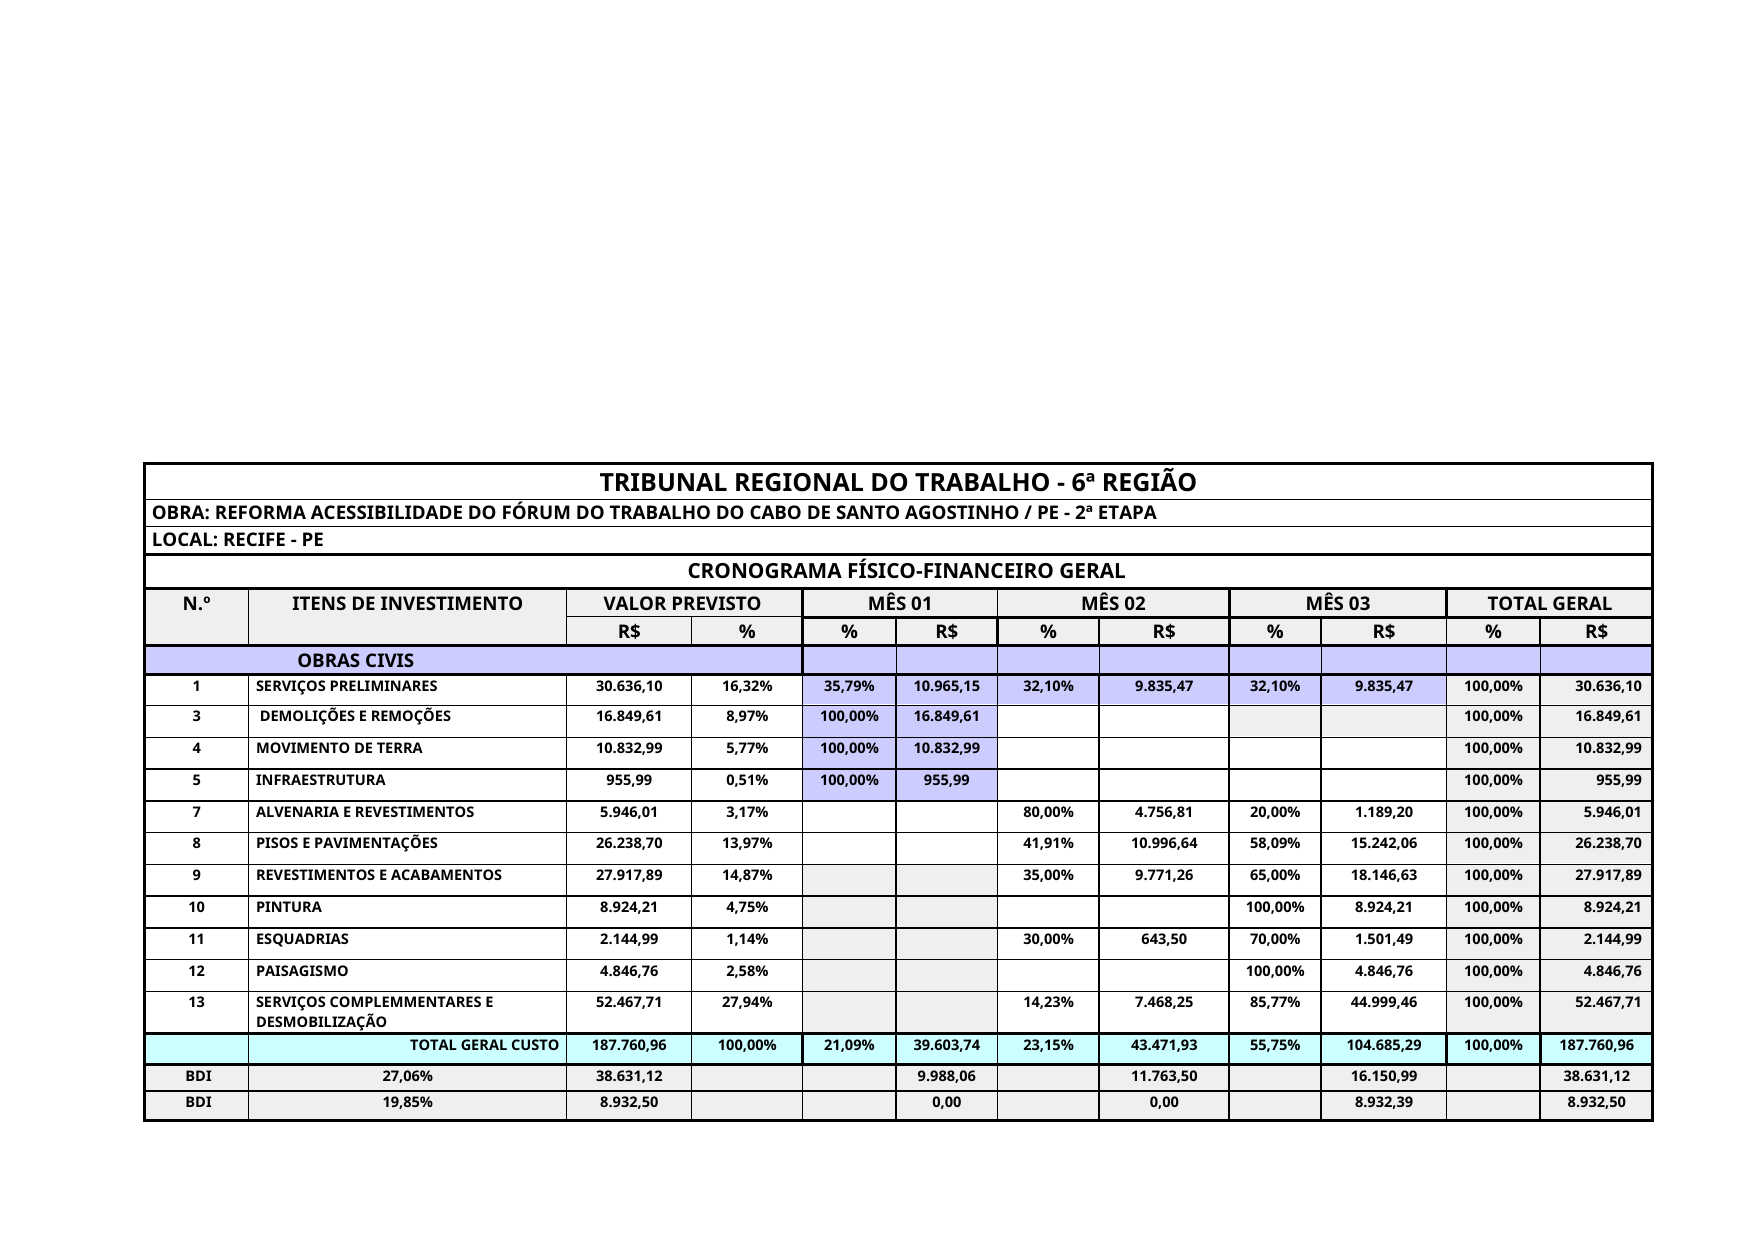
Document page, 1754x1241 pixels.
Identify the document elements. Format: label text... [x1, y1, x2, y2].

table_cell [1447, 1092, 1539, 1119]
table_cell 643,50 [1100, 929, 1228, 959]
table_cell LOCAL: RECIFE - PE [146, 527, 567, 553]
table_cell 9.771,26 [1100, 865, 1228, 895]
table_cell TOTAL GERAL CUSTO [249, 1035, 566, 1063]
table_cell 0,00 [1100, 1092, 1228, 1119]
table_cell 43.471,93 [1100, 1035, 1228, 1063]
table_cell [1540, 500, 1651, 526]
table_cell 7.468,25 [1100, 992, 1228, 1032]
table_cell PAISAGISMO [249, 960, 566, 991]
table_cell 5.946,01 [567, 802, 691, 832]
table_cell 35,00% [998, 865, 1098, 895]
table_cell % [804, 619, 895, 644]
table_cell [998, 738, 1098, 768]
table_cell R$ [1322, 619, 1446, 644]
table_cell 100,00% [1447, 676, 1539, 704]
table_cell 14,23% [998, 992, 1098, 1032]
table_cell 4.756,81 [1100, 802, 1228, 832]
table_cell 3,17% [692, 802, 802, 832]
table_cell MOVIMENTO DE TERRA [249, 738, 566, 768]
table_cell [1230, 647, 1321, 673]
table_cell 18.146,63 [1322, 865, 1446, 895]
table_cell R$ [567, 617, 691, 644]
table_cell [1099, 527, 1229, 553]
table_cell 16.849,61 [567, 706, 691, 736]
table_cell 52.467,71 [1541, 992, 1651, 1032]
table_cell [1100, 770, 1228, 800]
table_cell 27.917,89 [567, 865, 691, 895]
table_cell [692, 1092, 802, 1119]
table_cell [146, 616, 248, 644]
table_cell 16,32% [692, 676, 802, 704]
table_cell 4,75% [692, 897, 802, 927]
table_cell 3 [146, 706, 248, 736]
table_cell VALOR PREVISTO [567, 590, 801, 616]
table_cell 8.924,21 [567, 897, 691, 927]
table_cell 32,10% [998, 676, 1098, 704]
table_cell 11 [146, 929, 248, 959]
table_cell % [1447, 619, 1539, 644]
table_cell [803, 527, 896, 553]
table_cell 100,00% [1447, 897, 1539, 927]
table_cell 44.999,46 [1322, 992, 1446, 1032]
table_cell TOTAL GERAL [1448, 590, 1651, 616]
table_cell [1322, 738, 1446, 768]
table_cell MÊS 03 [1231, 590, 1445, 616]
table_cell 1,14% [692, 929, 802, 959]
table_cell [998, 897, 1098, 927]
table_cell 10.965,15 [897, 676, 997, 704]
table_cell [692, 647, 801, 673]
table_header TRIBUNAL REGIONAL DO TRABALHO - 6ª REGIÃO [146, 465, 1651, 499]
table_cell 0,00 [897, 1092, 997, 1119]
table_cell 38.631,12 [567, 1066, 691, 1090]
table_cell 10.832,99 [897, 738, 997, 768]
table_cell 2,58% [692, 960, 802, 991]
table_cell 9 [146, 865, 248, 895]
table_cell 58,09% [1230, 833, 1320, 863]
table_cell R$ [1100, 619, 1228, 644]
table_cell 187.760,96 [567, 1035, 691, 1063]
table_cell [803, 833, 895, 863]
table_cell PINTURA [249, 897, 566, 927]
table_cell [1322, 706, 1446, 736]
table_cell [1446, 527, 1540, 553]
table_cell 955,99 [1541, 770, 1651, 800]
table_cell [1100, 706, 1228, 736]
table_cell 27,06% [249, 1066, 566, 1090]
table_cell [1230, 1092, 1320, 1119]
table_cell 5.946,01 [1541, 802, 1651, 832]
table_cell [897, 960, 997, 991]
table_cell [998, 1092, 1098, 1119]
table_cell N.º [146, 590, 248, 616]
table_cell 19,85% [249, 1092, 566, 1119]
table_cell 9.835,47 [1100, 676, 1228, 704]
table_cell 100,00% [692, 1035, 801, 1063]
table_cell 955,99 [897, 770, 997, 800]
table_cell [1541, 647, 1651, 673]
table_cell BDI [146, 1066, 248, 1090]
table_cell 27,94% [692, 992, 802, 1032]
table_cell [803, 960, 895, 991]
table_cell OBRA: REFORMA ACESSIBILIDADE DO FÓRUM DO TRABALHO DO CABO DE SANTO AGOSTINHO / PE - 2ª ETAPA [146, 500, 1540, 526]
table_cell INFRAESTRUTURA [249, 770, 566, 800]
table_cell 100,00% [1230, 960, 1320, 991]
table_cell 955,99 [567, 770, 691, 800]
table_cell 80,00% [998, 802, 1098, 832]
table_cell [1100, 738, 1228, 768]
table_cell 8 [146, 833, 248, 863]
table_cell [804, 647, 896, 673]
table_cell 9.988,06 [897, 1066, 997, 1090]
table_cell [1322, 770, 1446, 800]
table_cell ITENS DE INVESTIMENTO [249, 590, 566, 616]
table_cell [567, 647, 692, 673]
table_cell 16.849,61 [897, 706, 997, 736]
table_cell [897, 992, 997, 1032]
table_cell 16.150,99 [1322, 1066, 1446, 1090]
table_cell 9.835,47 [1322, 676, 1446, 704]
table_cell 38.631,12 [1541, 1066, 1651, 1090]
table_cell [998, 770, 1098, 800]
table_cell BDI [146, 1092, 248, 1119]
table_cell 100,00% [1447, 833, 1539, 863]
table_cell 23,15% [998, 1035, 1098, 1063]
table_cell [897, 897, 997, 927]
table_cell [803, 1092, 895, 1119]
table_cell 8.932,39 [1322, 1092, 1446, 1119]
table_cell REVESTIMENTOS E ACABAMENTOS [249, 865, 566, 895]
table_cell 100,00% [803, 706, 895, 736]
table_cell 16.849,61 [1541, 706, 1651, 736]
table_cell 8.924,21 [1322, 897, 1446, 927]
table_cell MÊS 01 [804, 590, 997, 616]
table_cell [896, 527, 997, 553]
table_cell 100,00% [1448, 1035, 1539, 1063]
table_cell 5,77% [692, 738, 802, 768]
table_cell [1230, 1066, 1320, 1090]
table_cell 100,00% [1447, 802, 1539, 832]
table_cell 30.636,10 [1541, 676, 1651, 704]
table_cell 1.501,49 [1322, 929, 1446, 959]
table_cell 26.238,70 [1541, 833, 1651, 863]
table_cell 26.238,70 [567, 833, 691, 863]
table_cell 55,75% [1230, 1035, 1320, 1063]
table_cell 13,97% [692, 833, 802, 863]
table_cell 1.189,20 [1322, 802, 1446, 832]
table_cell [998, 706, 1098, 736]
table_cell [1321, 527, 1446, 553]
table_cell 100,00% [1447, 929, 1539, 959]
table_cell [998, 960, 1098, 991]
table_cell [146, 1035, 248, 1063]
table_cell MÊS 02 [998, 590, 1228, 616]
table_cell R$ [897, 619, 996, 644]
table_cell 27.917,89 [1541, 865, 1651, 895]
table_cell [897, 647, 997, 673]
table_cell 11.763,50 [1100, 1066, 1228, 1090]
table_cell 5 [146, 770, 248, 800]
table_cell 4.846,76 [1322, 960, 1446, 991]
table_cell 7 [146, 802, 248, 832]
table_cell 21,09% [804, 1035, 895, 1063]
table_cell [998, 647, 1099, 673]
table_cell 100,00% [1447, 738, 1539, 768]
table_cell [1447, 1066, 1539, 1090]
table_cell [803, 865, 895, 895]
table_cell 0,51% [692, 770, 802, 800]
table_cell 10.832,99 [1541, 738, 1651, 768]
table_cell CRONOGRAMA FÍSICO-FINANCEIRO GERAL [146, 556, 1651, 587]
table_cell [803, 802, 895, 832]
table_cell % [692, 617, 801, 644]
table_cell 100,00% [803, 770, 895, 800]
table_cell [1100, 897, 1228, 927]
table_cell 65,00% [1230, 865, 1320, 895]
table_cell % [1231, 619, 1320, 644]
table_cell 35,79% [803, 676, 895, 704]
table_cell 8.932,50 [567, 1092, 691, 1119]
table_cell 13 [146, 992, 248, 1032]
table_cell 4.846,76 [567, 960, 691, 991]
table_cell 14,87% [692, 865, 802, 895]
table_cell [897, 833, 997, 863]
table_cell 41,91% [998, 833, 1098, 863]
table_cell [1230, 738, 1320, 768]
table_cell R$ [1541, 619, 1651, 644]
table_cell % [999, 619, 1098, 644]
table_cell [897, 929, 997, 959]
table_cell 8.924,21 [1541, 897, 1651, 927]
table_cell 70,00% [1230, 929, 1320, 959]
table_cell 100,00% [1230, 897, 1320, 927]
table_cell ESQUADRIAS [249, 929, 566, 959]
table_cell PISOS E PAVIMENTAÇÕES [249, 833, 566, 863]
table_cell 100,00% [803, 738, 895, 768]
table_cell 1 [146, 676, 248, 704]
table_cell 12 [146, 960, 248, 991]
table_cell 32,10% [1230, 676, 1320, 704]
table_cell 85,77% [1230, 992, 1320, 1032]
table_cell 4 [146, 738, 248, 768]
table_cell [897, 802, 997, 832]
table_cell [803, 897, 895, 927]
table_cell [249, 616, 566, 644]
table_cell 30,00% [998, 929, 1098, 959]
table_cell 100,00% [1447, 865, 1539, 895]
table_cell SERVIÇOS PRELIMINARES [249, 676, 566, 704]
table_cell 100,00% [1447, 992, 1539, 1032]
table_cell 52.467,71 [567, 992, 691, 1032]
table_cell OBRAS CIVIS [146, 647, 567, 673]
table_cell 8.932,50 [1541, 1092, 1651, 1119]
table_cell [803, 1066, 895, 1090]
table_cell [803, 929, 895, 959]
table_cell 10 [146, 897, 248, 927]
table_cell ALVENARIA E REVESTIMENTOS [249, 802, 566, 832]
table_cell 39.603,74 [897, 1035, 997, 1063]
table_cell 15.242,06 [1322, 833, 1446, 863]
table_cell [692, 1066, 802, 1090]
table_cell 100,00% [1447, 960, 1539, 991]
table_cell DEMOLIÇÕES E REMOÇÕES [249, 706, 566, 736]
table_cell 100,00% [1447, 706, 1539, 736]
table_cell [998, 527, 1099, 553]
table_cell [803, 992, 895, 1032]
table_cell [1100, 960, 1228, 991]
table_cell 2.144,99 [1541, 929, 1651, 959]
table_cell 30.636,10 [567, 676, 691, 704]
table_cell SERVIÇOS COMPLEMMENTARES E DESMOBILIZAÇÃO [249, 992, 566, 1032]
table_cell [998, 1066, 1098, 1090]
table_cell 187.760,96 [1542, 1035, 1651, 1063]
table_cell [692, 527, 803, 553]
table_cell 104.685,29 [1322, 1035, 1445, 1063]
table_cell 4.846,76 [1541, 960, 1651, 991]
table_cell [1540, 527, 1651, 553]
table_cell 20,00% [1230, 802, 1320, 832]
table_cell 2.144,99 [567, 929, 691, 959]
table_cell [1230, 770, 1320, 800]
table_cell 100,00% [1447, 770, 1539, 800]
table_cell [567, 527, 692, 553]
table_cell 8,97% [692, 706, 802, 736]
table_cell 10.832,99 [567, 738, 691, 768]
table_cell [1447, 647, 1540, 673]
table_cell [1229, 527, 1321, 553]
table_cell [1100, 647, 1228, 673]
table_cell [1230, 706, 1320, 736]
table_cell [897, 865, 997, 895]
table_cell 10.996,64 [1100, 833, 1228, 863]
table_cell [1322, 647, 1446, 673]
